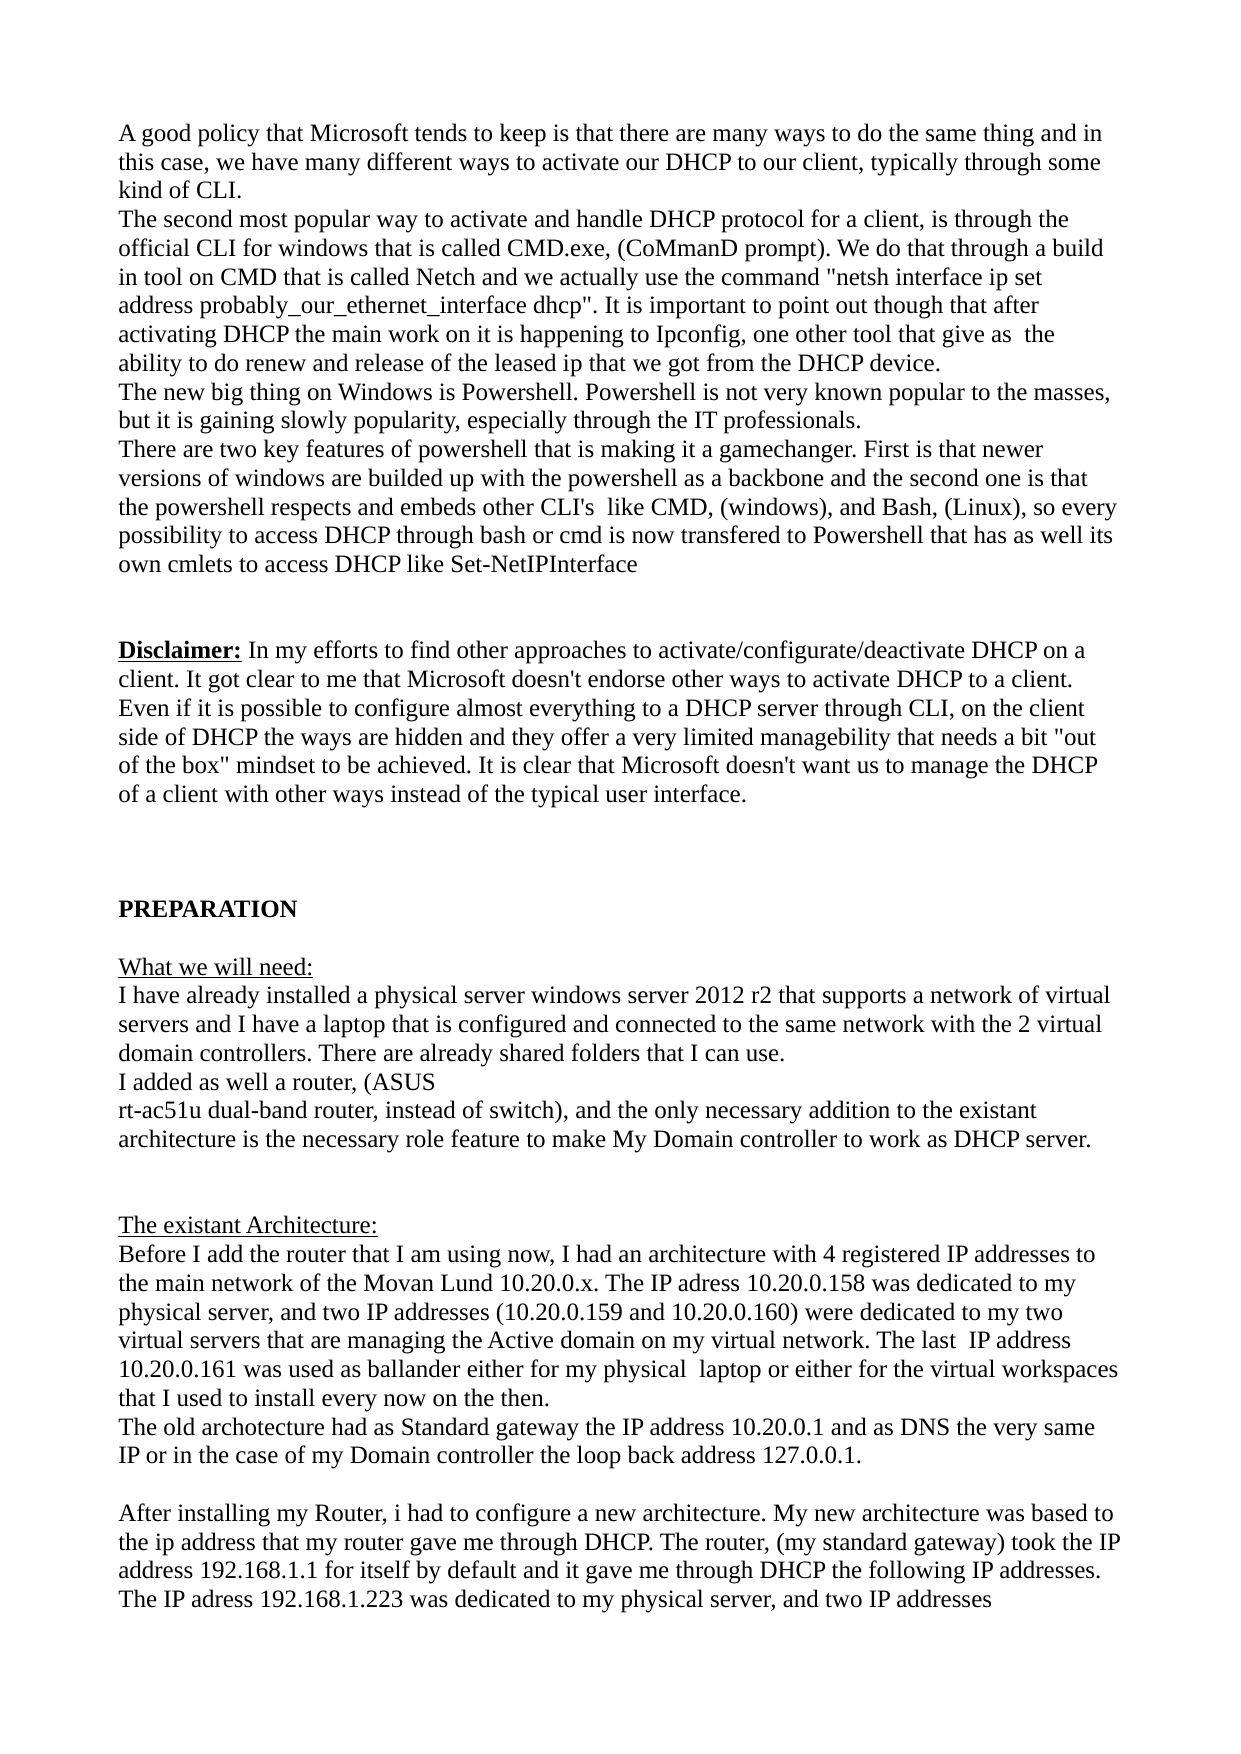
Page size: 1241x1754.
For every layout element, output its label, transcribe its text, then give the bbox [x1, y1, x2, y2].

text rt-ac51u dual-band router, instead of switch), and the only necessary addition to the existant architecture is the necessary role feature to make My Domain controller to work as DHCP server. [118, 1096, 1122, 1153]
text There are two key features of powershell that is making it a gamechanger. First is that newer versions of windows are builded up with the powershell as a backbone and the second one is that the powershell respects and embeds other CLI's like CMD, (windows), and Bash, (Linux), so every possibility to access DHCP through bash or cmd is now transfered to Powershell that has as well its own cmlets to access DHCP like Set-NetIPInterface [118, 434, 1122, 578]
text Disclaimer: In my efforts to find other approaches to activate/configurate/deactivate DHCP on a client. It got clear to me that Microsoft doesn't endorse other ways to activate DHCP to a client. Even if it is possible to configure almost everything to a DHCP server through CLI, on the client side of DHCP the ways are hidden and they offer a very limited managebility that needs a bit "out of the box" mindset to be achieved. It is clear that Microsoft doesn't want us to manage the DHCP of a client with other ways instead of the typical user interface. [118, 636, 1122, 808]
text Before I add the router that I am using now, I had an architecture with 4 registered IP addresses to the main network of the Movan Lund 10.20.0.x. The IP adress 10.20.0.158 was dedicated to my physical server, and two IP addresses (10.20.0.159 and 10.20.0.160) were dedicated to my two virtual servers that are managing the Active domain on my virtual network. The last IP address 10.20.0.161 was used as ballander either for my physical laptop or either for the virtual workspaces that I used to install every now on the then. The old archotecture had as Standard gateway the IP address 10.20.0.1 and as DNS the very same IP or in the case of my Domain controller the loop back address 127.0.0.1. [118, 1239, 1122, 1469]
text After installing my Router, i had to configure a new architecture. My new architecture was based to the ip address that my router gave me through DHCP. The router, (my standard gateway) took the IP address 192.168.1.1 for itself by default and it gave me through DHCP the following IP addresses. The IP adress 192.168.1.223 was dedicated to my physical server, and two IP addresses [118, 1498, 1122, 1613]
text A good policy that Microsoft tends to keep is that there are many ways to do the same thing and in this case, we have many different ways to activate our DHCP to our client, typically through some kind of CLI. The second most popular way to activate and handle DHCP protocol for a client, is through the official CLI for windows that is called CMD.exe, (CoMmanD prompt). We do that through a build in tool on CMD that is called Netch and we actually use the command "netsh interface ip set address probably_our_ethernet_interface dhcp". It is important to point out though that after activating DHCP the main work on it is happening to Ipconfig, one other tool that give as the ability to do renew and release of the leased ip that we got from the DHCP device. [118, 118, 1122, 377]
text The new big thing on Windows is Powershell. Powershell is not very known popular to the masses, but it is gaining slowly popularity, especially through the IT professionals. [118, 377, 1122, 434]
text PREPARATION [118, 894, 1122, 923]
text What we will need: [118, 952, 1122, 981]
text The existant Architecture: [118, 1211, 1122, 1239]
text domain controllers. There are already shared folders that I can use. [118, 1038, 1122, 1067]
text servers and I have a laptop that is configured and connected to the same network with the 2 virtual [118, 1009, 1122, 1038]
text I added as well a router, (ASUS [118, 1067, 1122, 1096]
text I have already installed a physical server windows server 2012 r2 that supports a network of virtual [118, 981, 1122, 1009]
